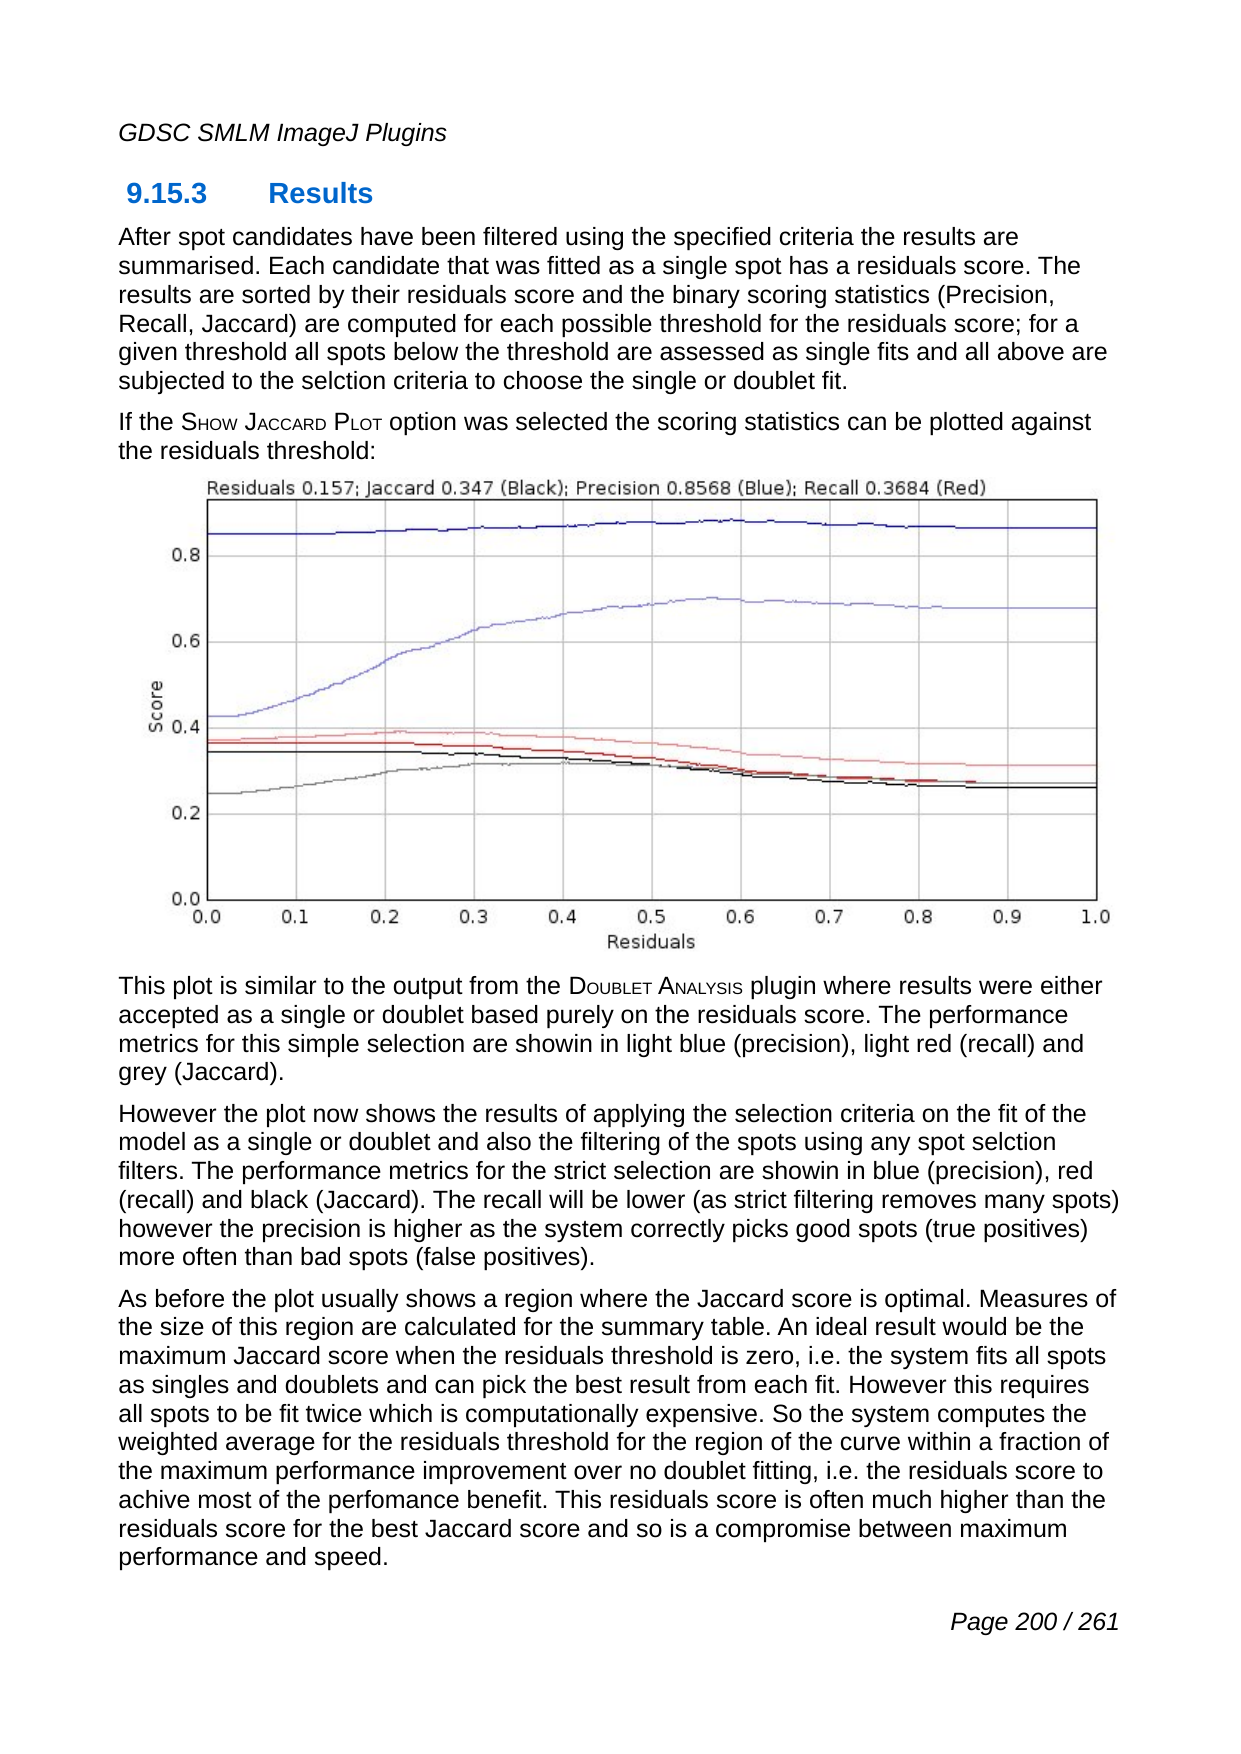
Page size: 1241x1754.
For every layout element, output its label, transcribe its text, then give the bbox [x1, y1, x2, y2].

text As before the plot usually shows a region where the Jaccard score is optimal. Measures of the size of this region are calculated for the summary table. An ideal result would be the maximum Jaccard score when the residuals threshold is zero, i.e. the system fits all spots as singles and doublets and can pick the best result from each fit. However this requires all spots to be fit twice which is computationally expensive. So the system computes the weighted average for the residuals threshold for the region of the curve within a fraction of the maximum performance improvement over no doublet fitting, i.e. the residuals score to achive most of the perfomance benefit. This residuals score is often much higher than the residuals score for the best Jaccard score and so is a compromise between maximum performance and speed. [118, 1283, 1122, 1571]
text This plot is similar to the output from the Doublet Analysis plugin where results were either accepted as a single or doublet based purely on the residuals score. The performance metrics for this simple selection are showin in light blue (precision), light red (recall) and grey (Jaccard). [118, 971, 1122, 1086]
picture [118, 477, 1123, 959]
text However the plot now shows the results of applying the selection criteria on the fit of the model as a single or doublet and also the filtering of the spots using any spot selction filters. The performance metrics for the strict selection are showin in blue (precision), red (recall) and black (Jaccard). The recall will be lower (as strict filtering removes many spots) however the precision is higher as the system correctly picks good spots (true positives) more often than bad spots (false positives). [118, 1098, 1122, 1271]
text If the Show Jaccard Plot option was selected the scoring statistics can be plotted against the residuals threshold: [118, 407, 1122, 465]
text After spot candidates have been filtered using the specified criteria the results are summarised. Each candidate that was fitted as a single spot has a residuals score. The results are sorted by their residuals score and the binary scoring statistics (Precision, Recall, Jaccard) are computed for each possible threshold for the residuals score; for a given threshold all spots below the threshold are assessed as single fits and all above are subjected to the selction criteria to choose the single or doublet fit. [118, 222, 1122, 395]
subtitle Results [118, 176, 1122, 210]
